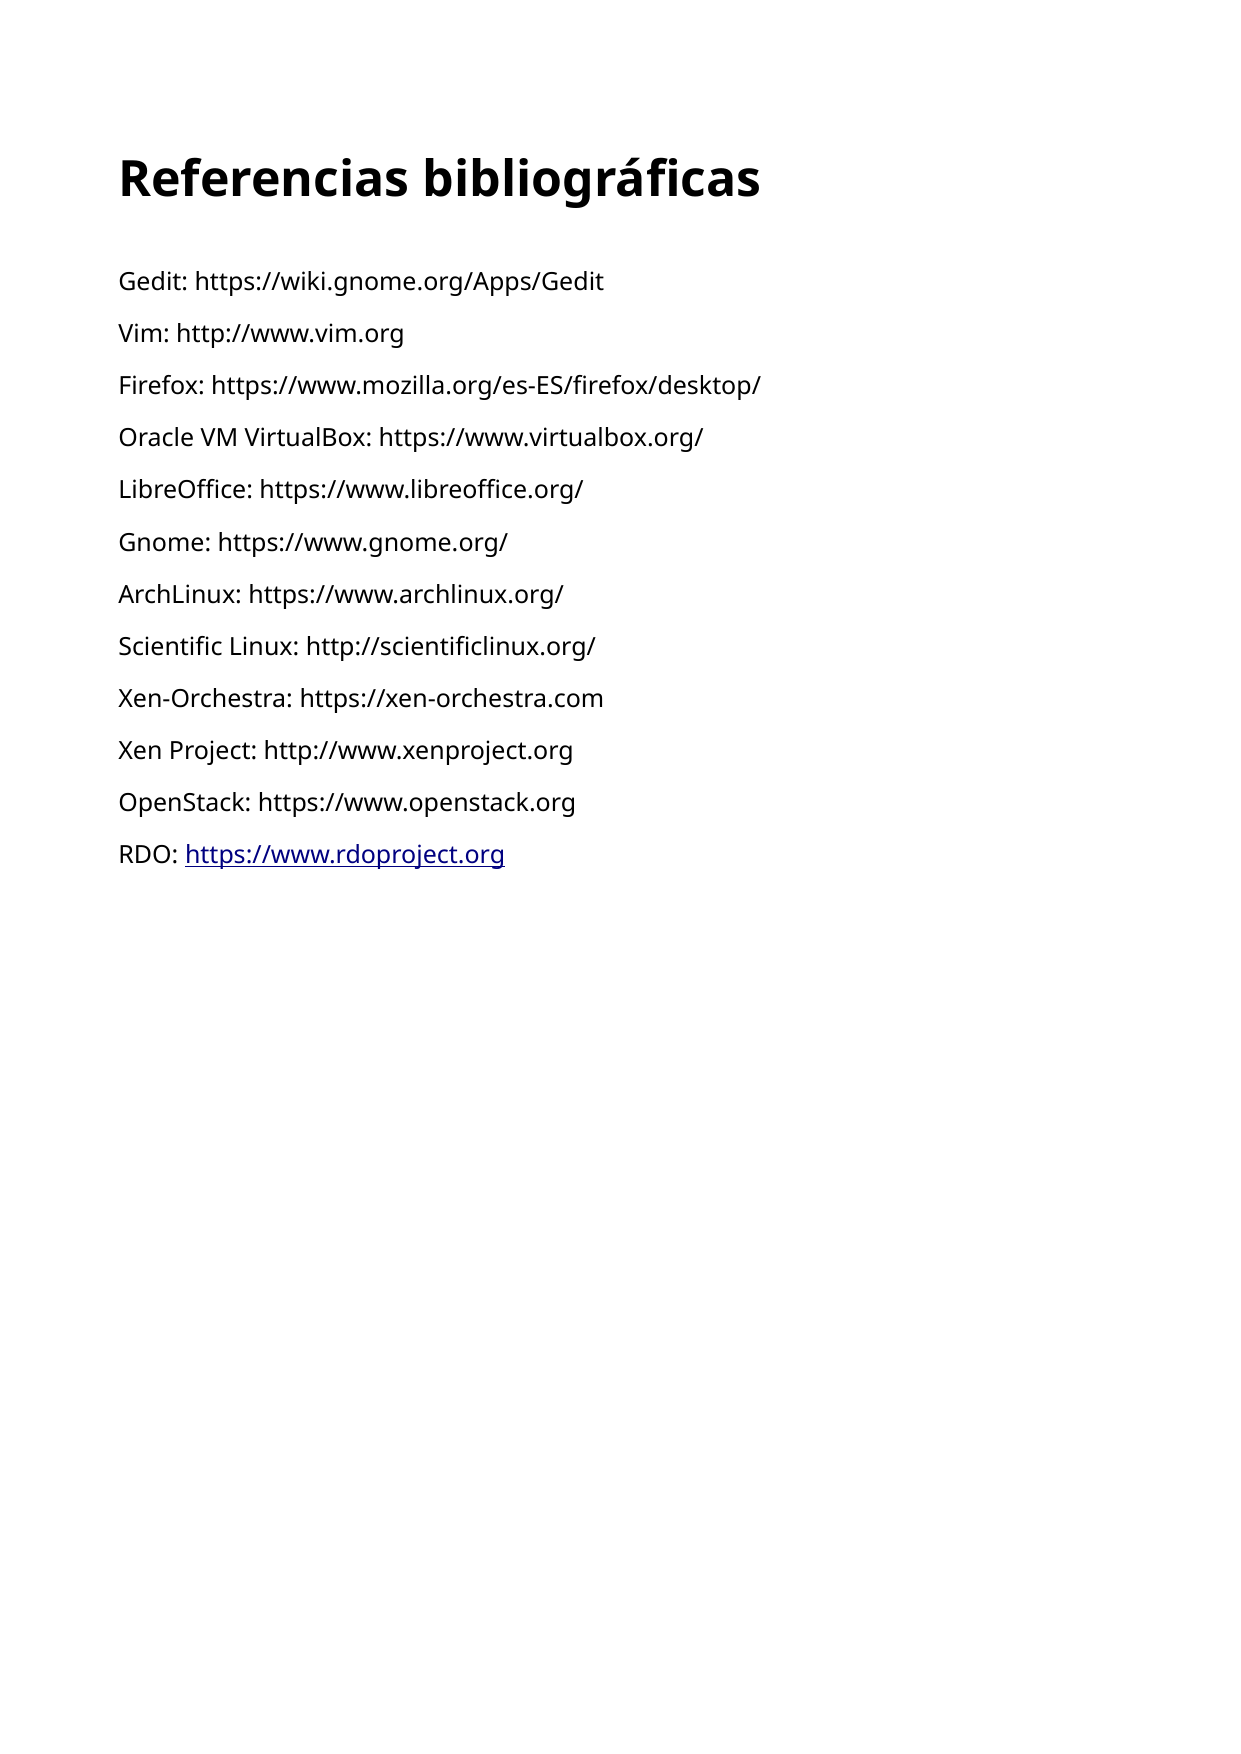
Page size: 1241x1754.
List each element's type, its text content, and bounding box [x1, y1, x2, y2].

text LibreOffice: https://www.libreoffice.org/ [118, 472, 1122, 506]
text Oracle VM VirtualBox: https://www.virtualbox.org/ [118, 420, 1122, 454]
text OpenStack: https://www.openstack.org [118, 785, 1122, 819]
text Vim: http://www.vim.org [118, 316, 1122, 350]
text ArchLinux: https://www.archlinux.org/ [118, 576, 1122, 610]
title Referencias bibliográficas [118, 143, 1122, 211]
text Xen Project: http://www.xenproject.org [118, 733, 1122, 767]
text Gedit: https://wiki.gnome.org/Apps/Gedit [118, 264, 1122, 298]
text Firefox: https://www.mozilla.org/es-ES/firefox/desktop/ [118, 368, 1122, 402]
text Scientific Linux: http://scientificlinux.org/ [118, 628, 1122, 662]
text RDO: https://www.rdoproject.org [118, 837, 1122, 871]
text Xen-Orchestra: https://xen-orchestra.com [118, 681, 1122, 714]
text Gnome: https://www.gnome.org/ [118, 524, 1122, 558]
